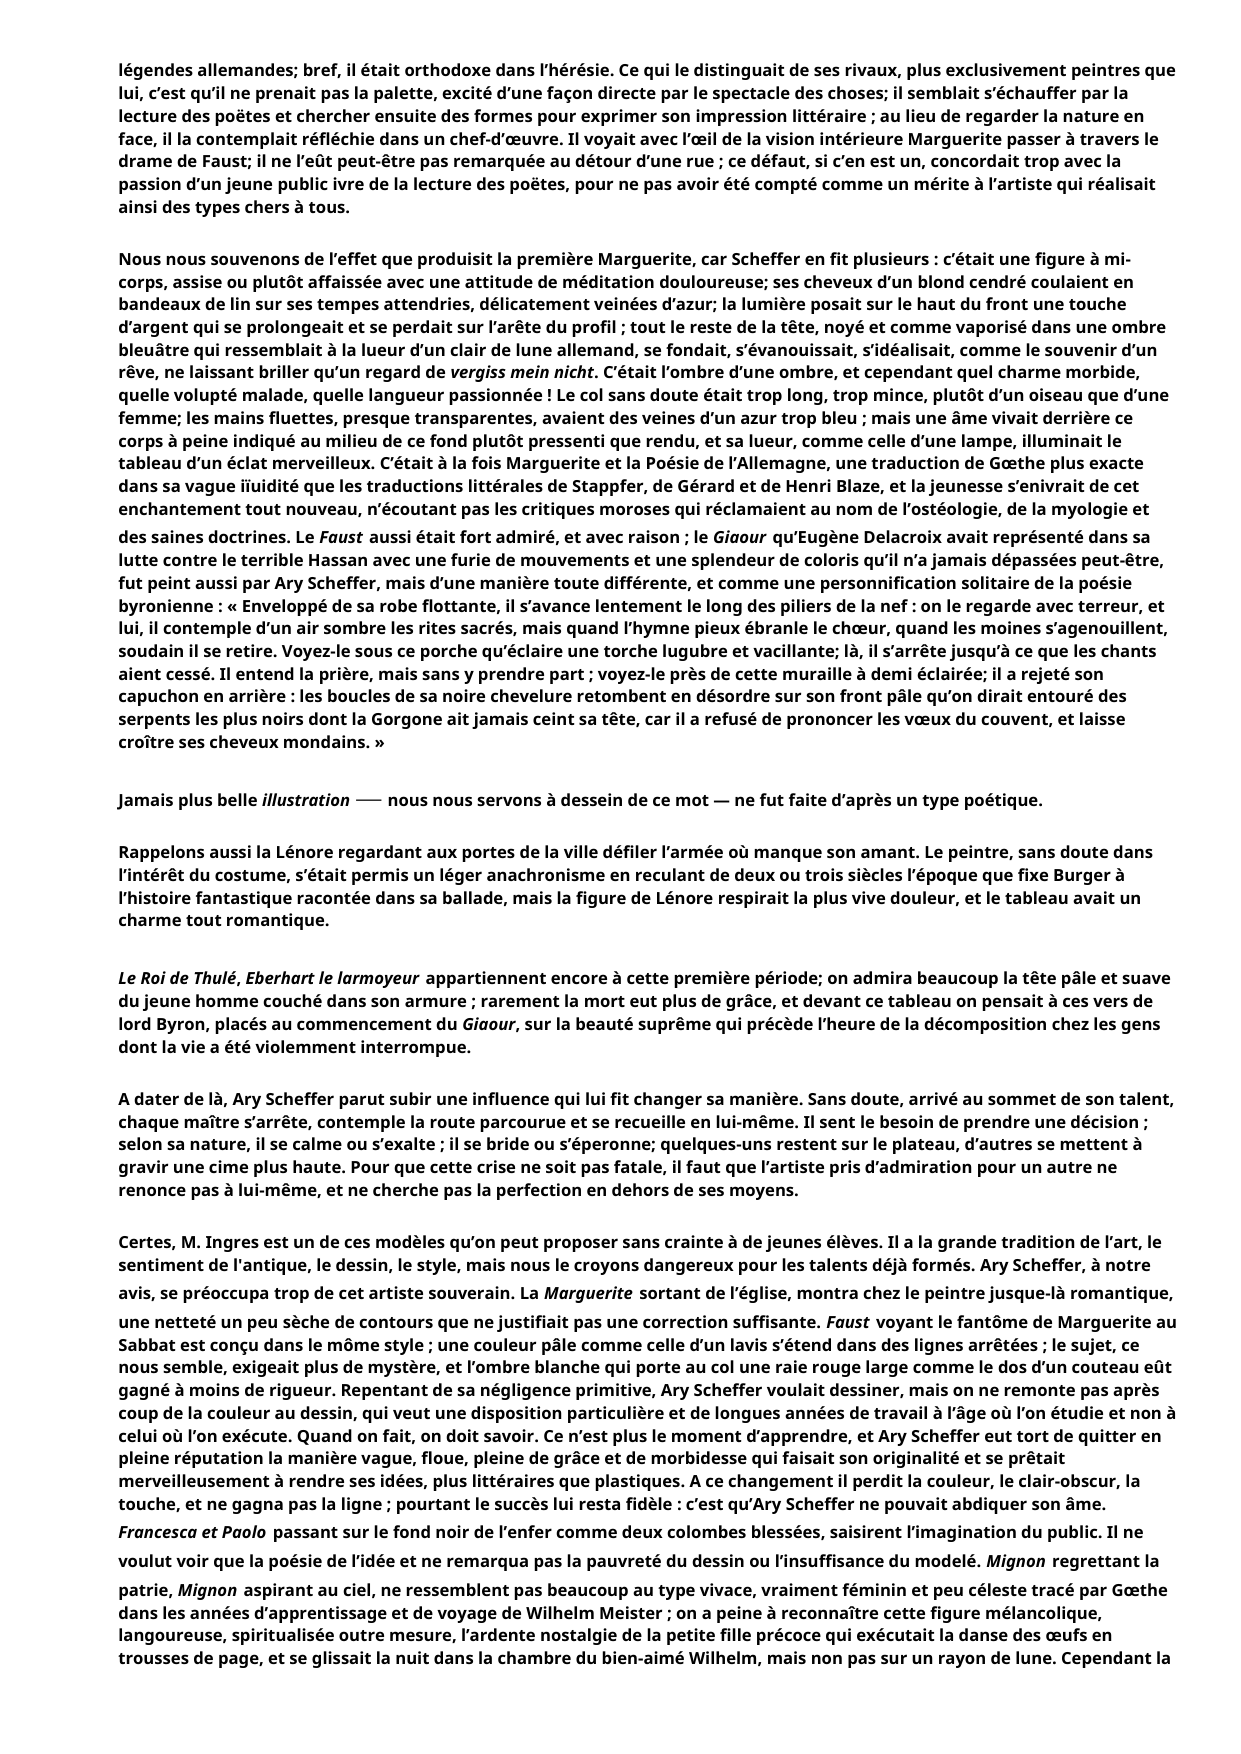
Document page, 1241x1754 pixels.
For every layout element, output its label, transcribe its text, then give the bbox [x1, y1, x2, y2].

text légendes allemandes; bref, il était orthodoxe dans l’hérésie. Ce qui le distinguait de ses rivaux, plus exclusivement peintres que lui, c’est qu’il ne prenait pas la palette, excité d’une façon directe par le spectacle des choses; il semblait s’échauffer par la lecture des poëtes et chercher ensuite des formes pour exprimer son impression littéraire ; au lieu de regarder la nature en face, il la contemplait réfléchie dans un chef-d’œuvre. Il voyait avec l’œil de la vision intérieure Marguerite passer à travers le drame de Faust; il ne l’eût peut-être pas remarquée au détour d’une rue ; ce défaut, si c’en est un, concordait trop avec la passion d’un jeune public ivre de la lecture des poëtes, pour ne pas avoir été compté comme un mérite à l’artiste qui réalisait ainsi des types chers à tous. [118, 59, 1181, 218]
text Nous nous souvenons de l’effet que produisit la première Marguerite, car Scheffer en fit plusieurs : c’était une figure à mi-corps, assise ou plutôt affaissée avec une attitude de méditation douloureuse; ses cheveux d’un blond cendré coulaient en bandeaux de lin sur ses tempes attendries, délicatement veinées d’azur; la lumière posait sur le haut du front une touche d’argent qui se prolongeait et se perdait sur l’arête du profil ; tout le reste de la tête, noyé et comme vaporisé dans une ombre bleuâtre qui ressemblait à la lueur d’un clair de lune allemand, se fondait, s’évanouissait, s’idéalisait, comme le souvenir d’un rêve, ne laissant briller qu’un regard de vergiss mein nicht. C’était l’ombre d’une ombre, et cependant quel charme morbide, quelle volupté malade, quelle langueur passionnée ! Le col sans doute était trop long, trop mince, plutôt d’un oiseau que d’une femme; les mains fluettes, presque transparentes, avaient des veines d’un azur trop bleu ; mais une âme vivait derrière ce corps à peine indiqué au milieu de ce fond plutôt pressenti que rendu, et sa lueur, comme celle d’une lampe, illuminait le tableau d’un éclat merveilleux. C’était à la fois Marguerite et la Poésie de l’Allemagne, une traduction de Gœthe plus exacte dans sa vague iïuidité que les traductions littérales de Stappfer, de Gérard et de Henri Blaze, et la jeunesse s’enivrait de cet enchantement tout nouveau, n’écoutant pas les critiques moroses qui réclamaient au nom de l’ostéologie, de la myologie et des saines doctrines. Le Faust aussi était fort admiré, et avec raison ; le Giaour qu’Eugène Delacroix avait représenté dans sa lutte contre le terrible Hassan avec une furie de mouvements et une splendeur de coloris qu’il n’a jamais dépassées peut-être, fut peint aussi par Ary Scheffer, mais d’une manière toute différente, et comme une personnification solitaire de la poésie byronienne : « Enveloppé de sa robe flottante, il s’avance lentement le long des piliers de la nef : on le regarde avec terreur, et lui, il contemple d’un air sombre les rites sacrés, mais quand l’hymne pieux ébranle le chœur, quand les moines s’agenouillent, soudain il se retire. Voyez-le sous ce porche qu’éclaire une torche lugubre et vacillante; là, il s’arrête jusqu’à ce que les chants aient cessé. Il entend la prière, mais sans y prendre part ; voyez-le près de cette muraille à demi éclairée; il a rejeté son capuchon en arrière : les boucles de sa noire chevelure retombent en désordre sur son front pâle qu’on dirait entouré des serpents les plus noirs dont la Gorgone ait jamais ceint sa tête, car il a refusé de prononcer les vœux du couvent, et laisse croître ses cheveux mondains. » [118, 247, 1181, 753]
text Jamais plus belle illustration — nous nous servons à dessein de ce mot — ne fut faite d’après un type poétique. [118, 783, 1181, 811]
text Certes, M. Ingres est un de ces modèles qu’on peut proposer sans crainte à de jeunes élèves. Il a la grande tradition de l’art, le sentiment de l'antique, le dessin, le style, mais nous le croyons dangereux pour les talents déjà formés. Ary Scheffer, à notre avis, se préoccupa trop de cet artiste souverain. La Marguerite sortant de l’église, montra chez le peintre jusque-là romantique, une netteté un peu sèche de contours que ne justifiait pas une correction suffisante. Faust voyant le fantôme de Marguerite au Sabbat est conçu dans le môme style ; une couleur pâle comme celle d’un lavis s’étend dans des lignes arrêtées ; le sujet, ce nous semble, exigeait plus de mystère, et l’ombre blanche qui porte au col une raie rouge large comme le dos d’un couteau eût gagné à moins de rigueur. Repentant de sa négligence primitive, Ary Scheffer voulait dessiner, mais on ne remonte pas après coup de la couleur au dessin, qui veut une disposition particulière et de longues années de travail à l’âge où l’on étudie et non à celui où l’on exécute. Quand on fait, on doit savoir. Ce n’est plus le moment d’apprendre, et Ary Scheffer eut tort de quitter en pleine réputation la manière vague, floue, pleine de grâce et de morbidesse qui faisait son originalité et se prêtait merveilleusement à rendre ses idées, plus littéraires que plastiques. A ce changement il perdit la couleur, le clair-obscur, la touche, et ne gagna pas la ligne ; pourtant le succès lui resta fidèle : c’est qu’Ary Scheffer ne pouvait abdiquer son âme. Francesca et Paolo passant sur le fond noir de l’enfer comme deux colombes blessées, saisirent l’imagination du public. Il ne voulut voir que la poésie de l’idée et ne remarqua pas la pauvreté du dessin ou l’insuffisance du modelé. Mignon regrettant la patrie, Mignon aspirant au ciel, ne ressemblent pas beaucoup au type vivace, vraiment féminin et peu céleste tracé par Gœthe dans les années d’apprentissage et de voyage de Wilhelm Meister ; on a peine à reconnaître cette figure mélancolique, langoureuse, spiritualisée outre mesure, l’ardente nostalgie de la petite fille précoce qui exécutait la danse des œufs en trousses de page, et se glissait la nuit dans la chambre du bien-aimé Wilhelm, mais non pas sur un rayon de lune. Cependant la [118, 1231, 1181, 1669]
text Le Roi de Thulé, Eberhart le larmoyeur appartiennent encore à cette première période; on admira beaucoup la tête pâle et suave du jeune homme couché dans son armure ; rarement la mort eut plus de grâce, et devant ce tableau on pensait à ces vers de lord Byron, placés au commencement du Giaour, sur la beauté suprême qui précède l’heure de la décomposition chez les gens dont la vie a été violemment interrompue. [118, 961, 1181, 1058]
text A dater de là, Ary Scheffer parut subir une influence qui lui fit changer sa manière. Sans doute, arrivé au sommet de son talent, chaque maître s’arrête, contemple la route parcourue et se recueille en lui-même. Il sent le besoin de prendre une décision ; selon sa nature, il se calme ou s’exalte ; il se bride ou s’éperonne; quelques-uns restent sur le plateau, d’autres se mettent à gravir une cime plus haute. Pour que cette crise ne soit pas fatale, il faut que l’artiste pris d’admiration pour un autre ne renonce pas à lui-même, et ne cherche pas la perfection en dehors de ses moyens. [118, 1087, 1181, 1201]
text Rappelons aussi la Lénore regardant aux portes de la ville défiler l’armée où manque son amant. Le peintre, sans doute dans l’intérêt du costume, s’était permis un léger anachronisme en reculant de deux ou trois siècles l’époque que fixe Burger à l’histoire fantastique racontée dans sa ballade, mais la figure de Lénore respirait la plus vive douleur, et le tableau avait un charme tout romantique. [118, 841, 1181, 932]
